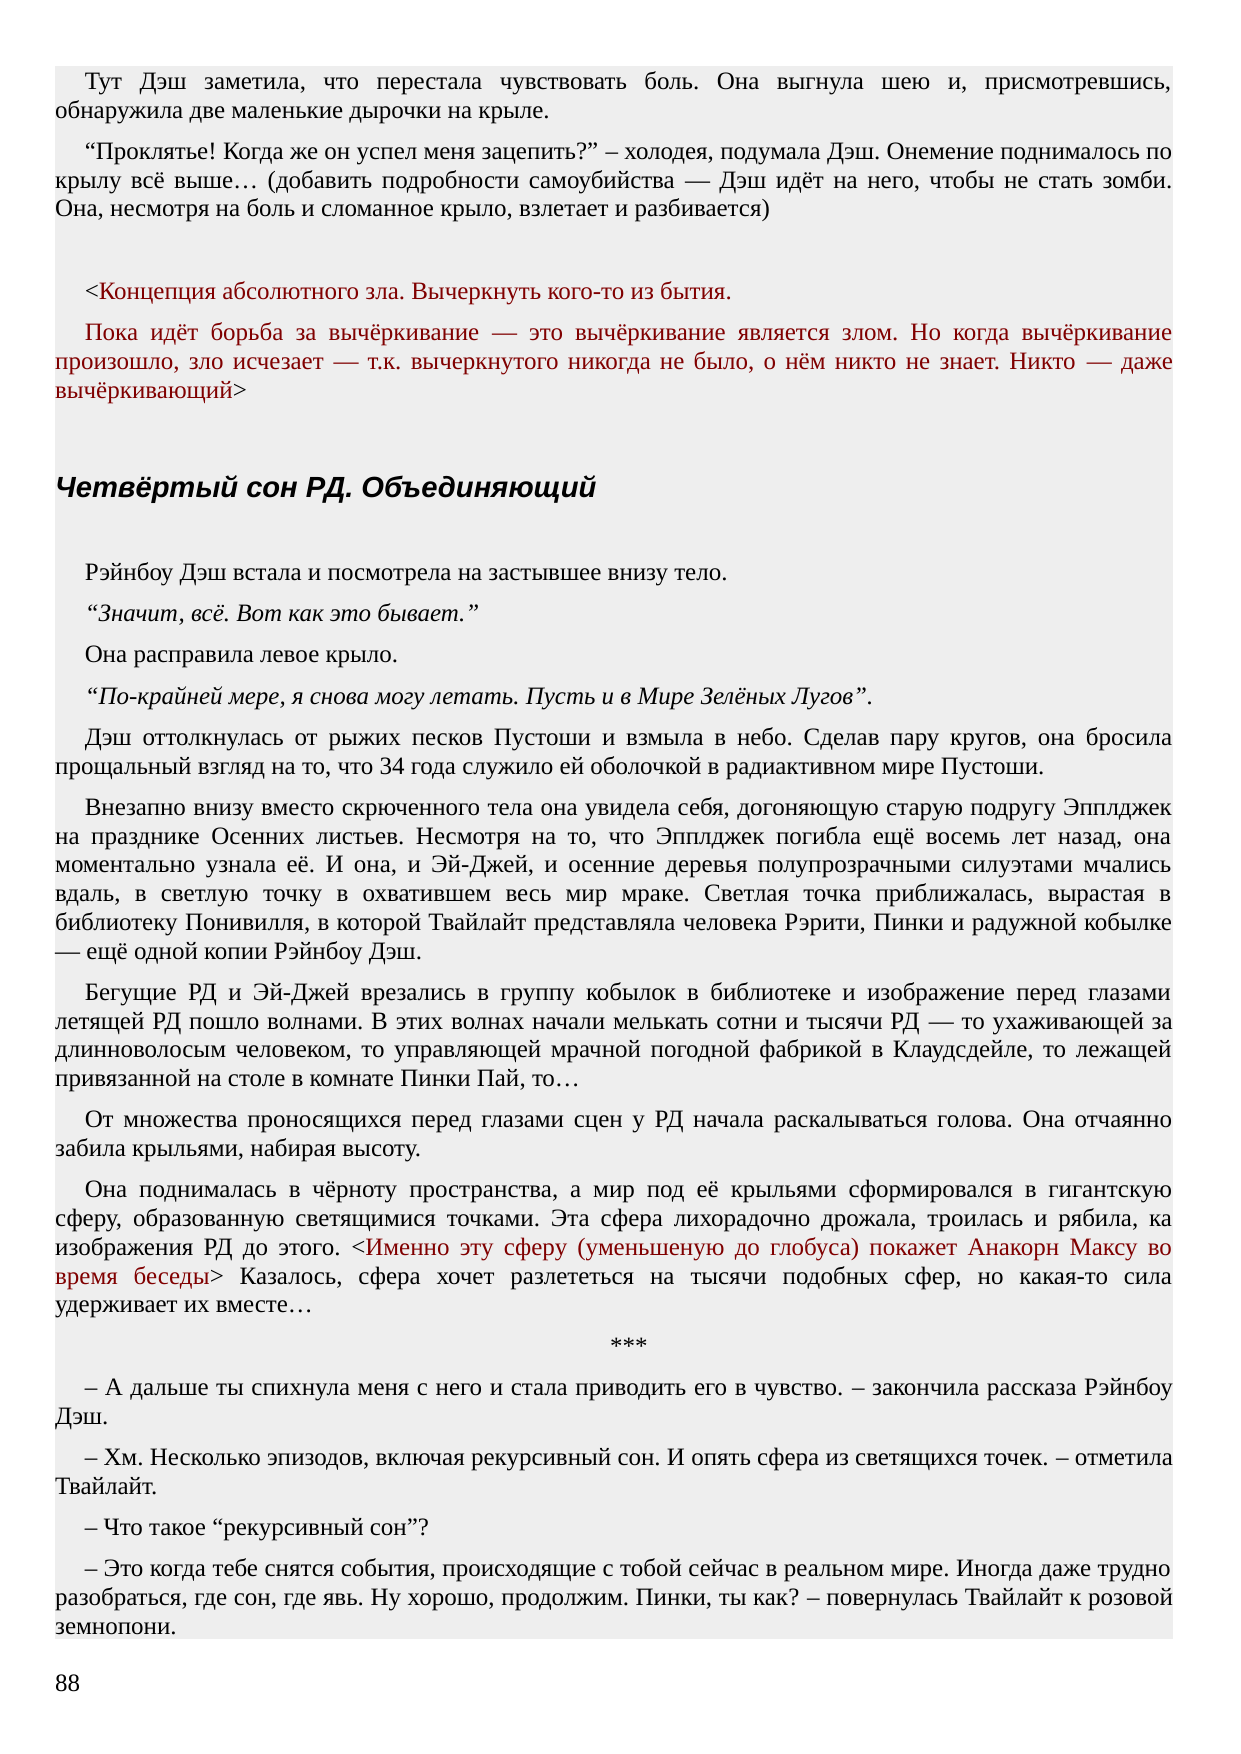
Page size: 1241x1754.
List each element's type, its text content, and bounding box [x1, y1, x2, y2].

text <Концепция абсолютного зла. Вычеркнуть кого-то из бытия. [55, 276, 1173, 305]
text Бегущие РД и Эй-Джей врезались в группу кобылок в библиотеке и изображение перед глазами летящей РД пошло волнами. В этих волнах начали мелькать сотни и тысячи РД — то ухаживающей за длинноволосым человеком, то управляющей мрачной погодной фабрикой в Клаудсдейле, то лежащей привязанной на столе в комнате Пинки Пай, то… [55, 977, 1173, 1092]
text – Что такое “рекурсивный сон”? [55, 1512, 1173, 1541]
text Внезапно внизу вместо скрюченного тела она увидела себя, догоняющую старую подругу Эпплджек на празднике Осенних листьев. Несмотря на то, что Эпплджек погибла ещё восемь лет назад, она моментально узнала её. И она, и Эй-Джей, и осенние деревья полупрозрачными силуэтами мчались вдаль, в светлую точку в охватившем весь мир мраке. Светлая точка приближалась, вырастая в библиотеку Понивилля, в которой Твайлайт представляла человека Рэрити, Пинки и радужной кобылке — ещё одной копии Рэйнбоу Дэш. [55, 792, 1173, 964]
text “Значит, всё. Вот как это бывает.” [55, 598, 1173, 627]
text *** [55, 1331, 1173, 1359]
subtitle Четвёртый сон РД. Объединяющий [55, 470, 1173, 503]
text Пока идёт борьба за вычёркивание — это вычёркивание является злом. Но когда вычёркивание произошло, зло исчезает — т.к. вычеркнутого никогда не было, о нём никто не знает. Никто — даже вычёркивающий> [55, 317, 1173, 403]
text Она расправила левое крыло. [55, 639, 1173, 668]
text – Хм. Несколько эпизодов, включая рекурсивный сон. И опять сфера из светящихся точек. – отметила Твайлайт. [55, 1442, 1173, 1499]
text Рэйнбоу Дэш встала и посмотрела на застывшее внизу тело. [55, 557, 1173, 586]
text Тут Дэш заметила, что перестала чувствовать боль. Она выгнула шею и, присмотревшись, обнаружила две маленькие дырочки на крыле. [55, 66, 1173, 123]
text Она поднималась в чёрноту пространства, а мир под её крыльями сформировался в гигантскую сферу, образованную светящимися точками. Эта сфера лихорадочно дрожала, троилась и рябила, ка изображения РД до этого. <Именно эту сферу (уменьшеную до глобуса) покажет Анакорн Максу во время беседы> Казалось, сфера хочет разлететься на тысячи подобных сфер, но какая-то сила удерживает их вместе… [55, 1174, 1173, 1318]
text “По-крайней мере, я снова могу летать. Пусть и в Мире Зелёных Лугов”. [55, 681, 1173, 709]
text – А дальше ты спихнула меня с него и стала приводить его в чувство. – закончила рассказа Рэйнбоу Дэш. [55, 1372, 1173, 1429]
text – Это когда тебе снятся события, происходящие с тобой сейчас в реальном мире. Иногда даже трудно разобраться, где сон, где явь. Ну хорошо, продолжим. Пинки, ты как? – повернулась Твайлайт к розовой земнопони. [55, 1553, 1173, 1639]
text Дэш оттолкнулась от рыжих песков Пустоши и взмыла в небо. Сделав пару кругов, она бросила прощальный взгляд на то, что 34 года служило ей оболочкой в радиактивном мире Пустоши. [55, 722, 1173, 779]
text От множества проносящихся перед глазами сцен у РД начала раскалываться голова. Она отчаянно забила крыльями, набирая высоту. [55, 1104, 1173, 1162]
text “Проклятье! Когда же он успел меня зацепить?” – холодея, подумала Дэш. Онемение поднималось по крылу всё выше… (добавить подробности самоубийства — Дэш идёт на него, чтобы не стать зомби. Она, несмотря на боль и сломанное крыло, взлетает и разбивается) [55, 136, 1173, 222]
